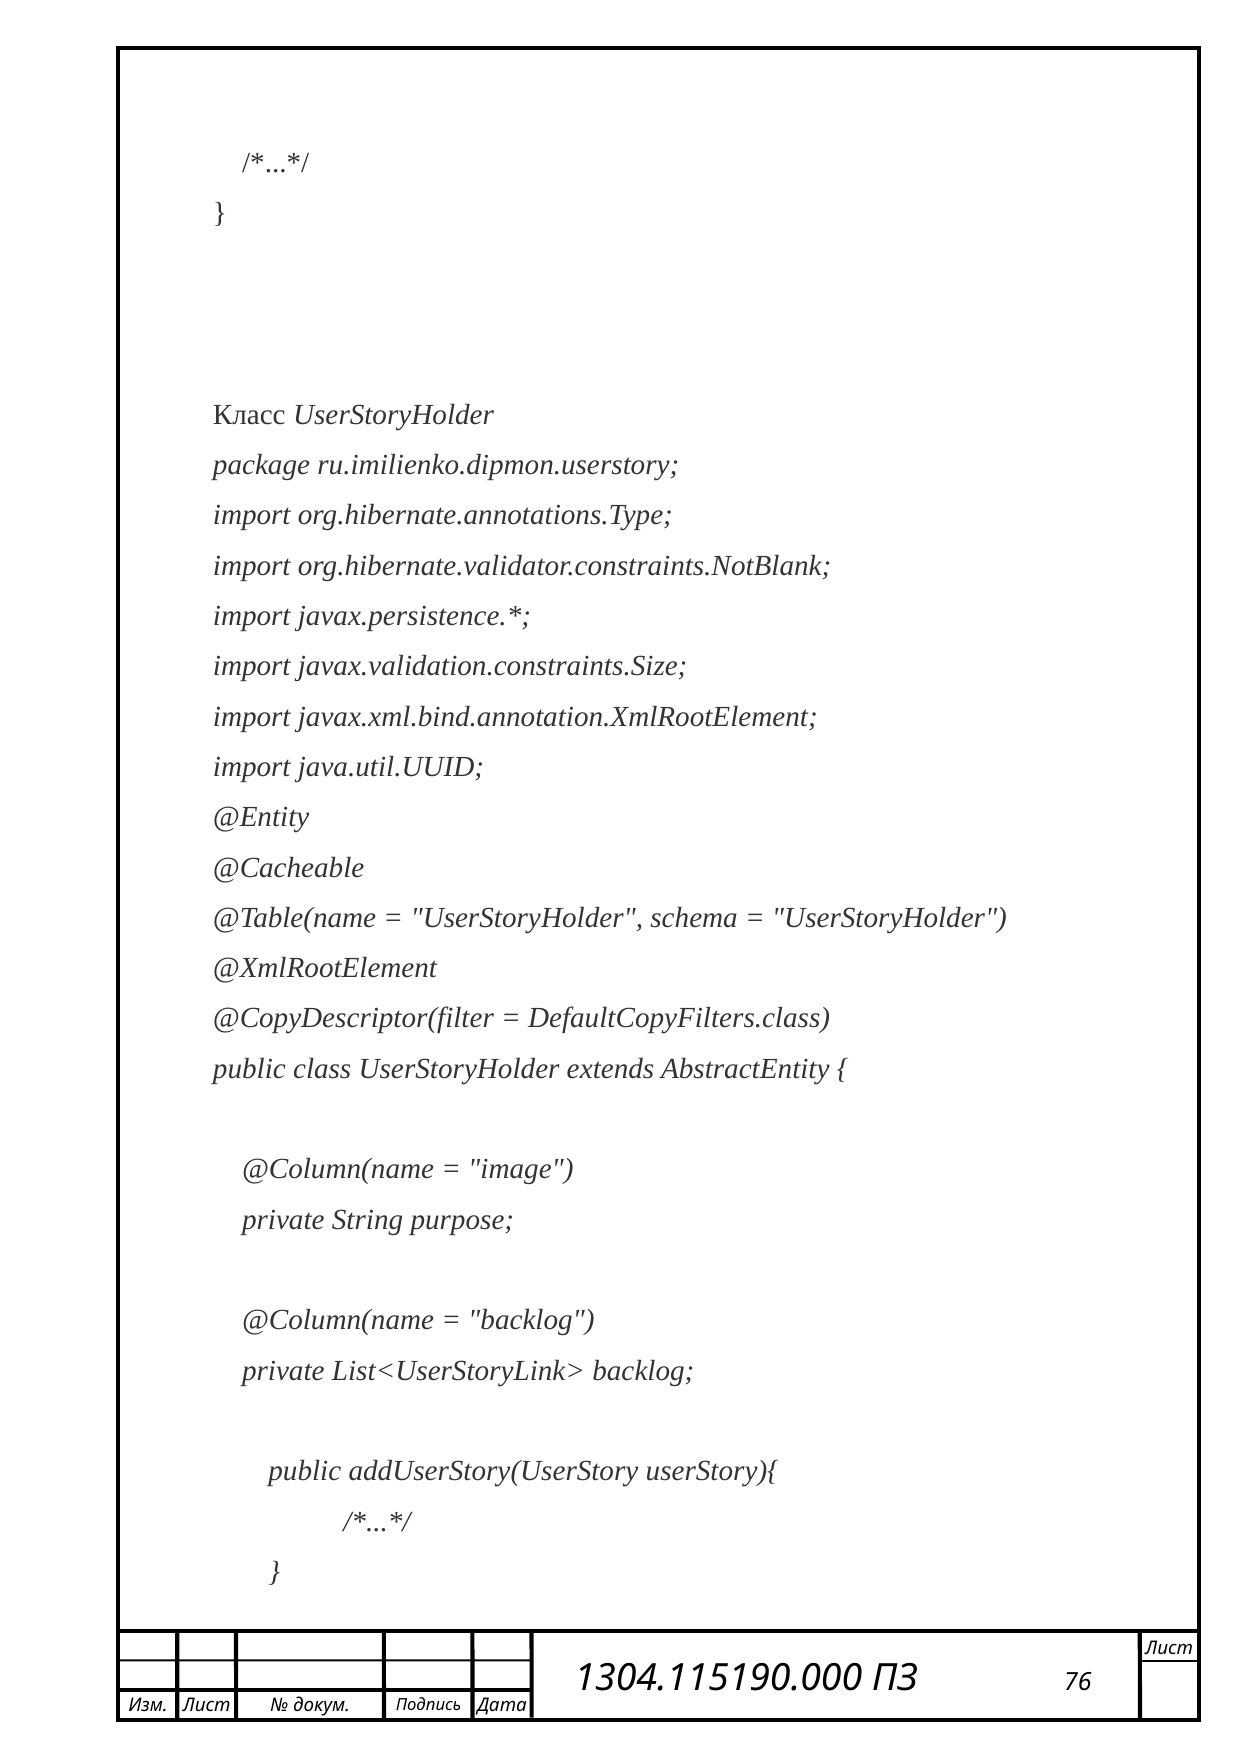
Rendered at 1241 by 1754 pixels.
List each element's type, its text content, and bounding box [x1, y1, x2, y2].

text import javax.xml.bind.annotation.XmlRootElement; [136, 699, 1181, 732]
text import org.hibernate.annotations.Type; [136, 497, 1181, 531]
text /*...*/ [136, 145, 1181, 179]
text import javax.validation.constraints.Size; [136, 648, 1181, 682]
text @XmlRootElement [136, 950, 1181, 984]
text @Entity [136, 799, 1181, 833]
text @Cacheable [136, 850, 1181, 883]
text @Table(name = "UserStoryHolder", schema = "UserStoryHolder") [136, 900, 1181, 933]
text public addUserStory(UserStory userStory){ [136, 1453, 1181, 1487]
text private String purpose; [136, 1202, 1181, 1235]
text Класс UserStoryHolder [136, 397, 1181, 430]
text package ru.imilienko.dipmon.userstory; [136, 447, 1181, 481]
text import javax.persistence.*; [136, 598, 1181, 632]
text @Column(name = "image") [136, 1152, 1181, 1185]
text } [136, 1554, 1181, 1588]
text @CopyDescriptor(filter = DefaultCopyFilters.class) [136, 1001, 1181, 1034]
text import org.hibernate.validator.constraints.NotBlank; [136, 548, 1181, 581]
text @Column(name = "backlog") [136, 1302, 1181, 1336]
text public class UserStoryHolder extends AbstractEntity { [136, 1051, 1181, 1084]
text } [136, 196, 1181, 229]
text private List<UserStoryLink> backlog; [136, 1353, 1181, 1386]
text import java.util.UUID; [136, 749, 1181, 783]
text /*...*/ [136, 1504, 1181, 1537]
